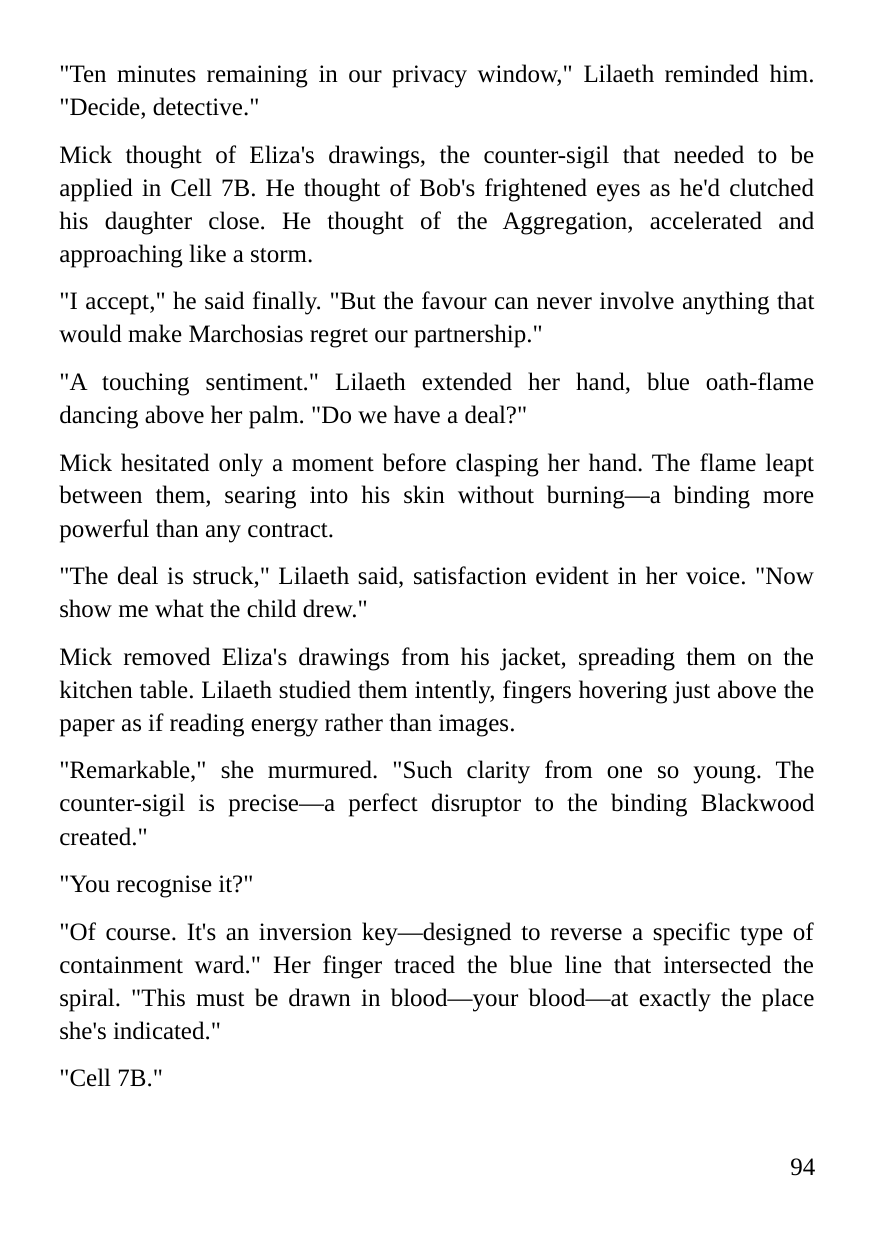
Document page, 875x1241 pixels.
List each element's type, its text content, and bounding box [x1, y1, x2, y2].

text Mick thought of Eliza's drawings, the counter-sigil that needed to be applied in Cell 7B. He thought of Bob's frightened eyes as he'd clutched his daughter close. He thought of the Aggregation, accelerated and approaching like a storm. [59, 140, 815, 267]
text "Cell 7B." [59, 1063, 815, 1092]
text "Remarkable," she murmured. "Such clarity from one so young. The counter-sigil is precise—a perfect disruptor to the binding Blackwood created." [59, 756, 815, 850]
text Mick hesitated only a moment before clasping her hand. The flame leapt between them, searing into his skin without burning—a binding more powerful than any contract. [59, 448, 815, 542]
text "Of course. It's an inversion key—designed to reverse a specific type of containment ward." Her finger traced the blue line that intersected the spiral. "This must be drawn in blood—your blood—at exactly the place she's indicated." [59, 917, 815, 1044]
text "Ten minutes remaining in our privacy window," Lilaeth reminded him. "Decide, detective." [59, 59, 815, 121]
text "A touching sentiment." Lilaeth extended her hand, blue oath-flame dancing above her palm. "Do we have a deal?" [59, 367, 815, 429]
text Mick removed Eliza's drawings from his jacket, spreading them on the kitchen table. Lilaeth studied them intently, fingers hovering just above the paper as if reading energy rather than images. [59, 642, 815, 737]
text "The deal is struck," Lilaeth said, satisfaction evident in her voice. "Now show me what the child drew." [59, 561, 815, 623]
text "You recognise it?" [59, 869, 815, 898]
text "I accept," he said finally. "But the favour can never involve anything that would make Marchosias regret our partnership." [59, 286, 815, 348]
